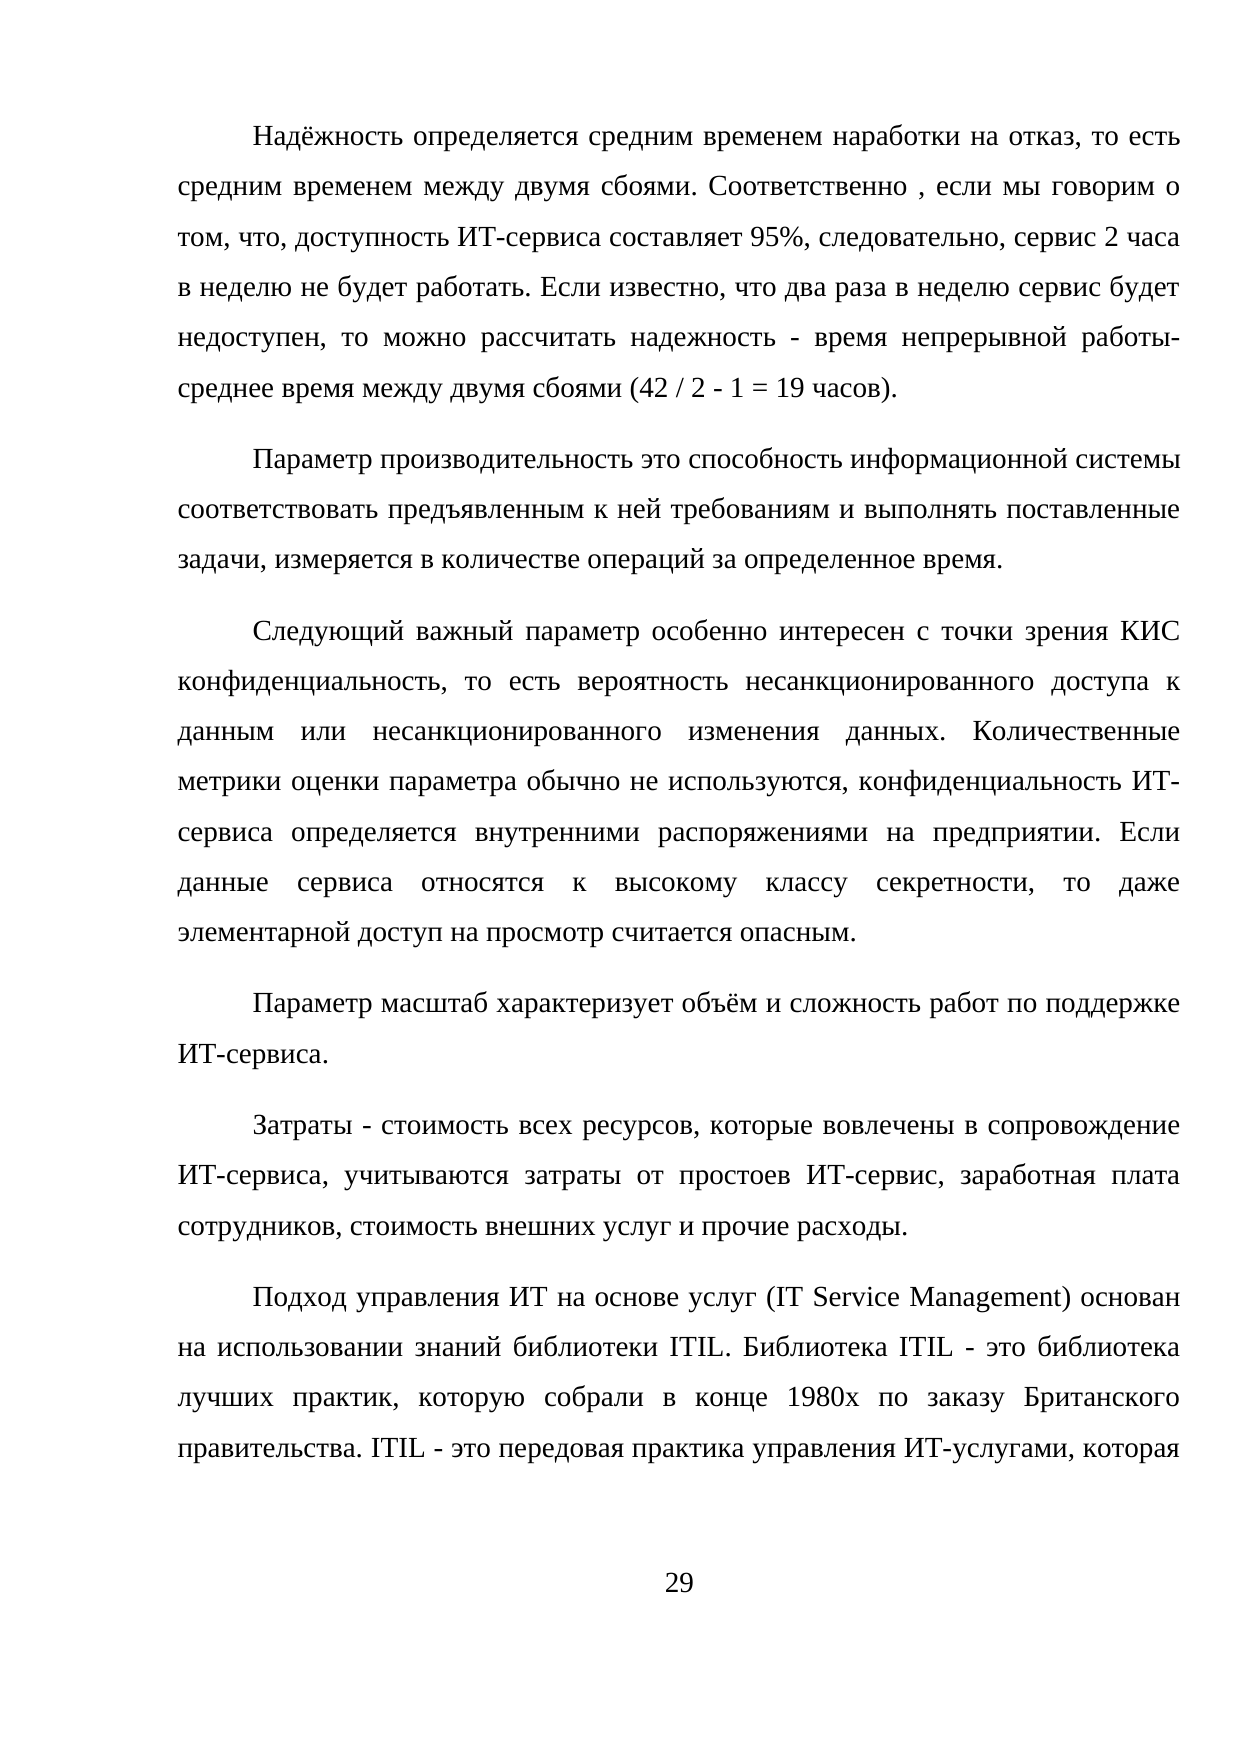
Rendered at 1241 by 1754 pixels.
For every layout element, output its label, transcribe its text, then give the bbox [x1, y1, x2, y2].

text Параметр масштаб характеризует объём и сложность работ по поддержке ИТ-сервиса. [177, 986, 1181, 1069]
text Затраты - стоимость всех ресурсов, которые вовлечены в сопровождение ИТ-сервиса, учитываются затраты от простоев ИТ-сервис, заработная плата сотрудников, стоимость внешних услуг и прочие расходы. [177, 1107, 1181, 1241]
text Параметр производительность это способность информационной системы соответствовать предъявленным к ней требованиям и выполнять поставленные задачи, измеряется в количестве операций за определенное время. [177, 441, 1181, 575]
text Подход управления ИТ на основе услуг (IT Service Management) основан на использовании знаний библиотеки IТIL. Библиотека IТIL - это библиотека лучших практик, которую собрали в конце 1980х по заказу Британского правительства. ITIL - это передовая практика управления ИТ-услугами, которая [177, 1279, 1181, 1463]
text Надёжность определяется средним временем наработки на отказ, то есть средним временем между двумя сбоями. Соответственно , если мы говорим о том, что, доступность ИТ-сервиса составляет 95%, следовательно, сервис 2 часа в неделю не будет работать. Если известно, что два раза в неделю сервис будет недоступен, то можно рассчитать надежность - время непрерывной работы- среднее время между двумя сбоями (42 / 2 - 1 = 19 часов). [177, 118, 1181, 403]
text Следующий важный параметр особенно интересен с точки зрения КИС конфиденциальность, то есть вероятность несанкционированного доступа к данным или несанкционированного изменения данных. Количественные метрики оценки параметра обычно не используются, конфиденциальность ИТ-сервиса определяется внутренними распоряжениями на предприятии. Если данные сервиса относятся к высокому классу секретности, то даже элементарной доступ на просмотр считается опасным. [177, 613, 1181, 948]
